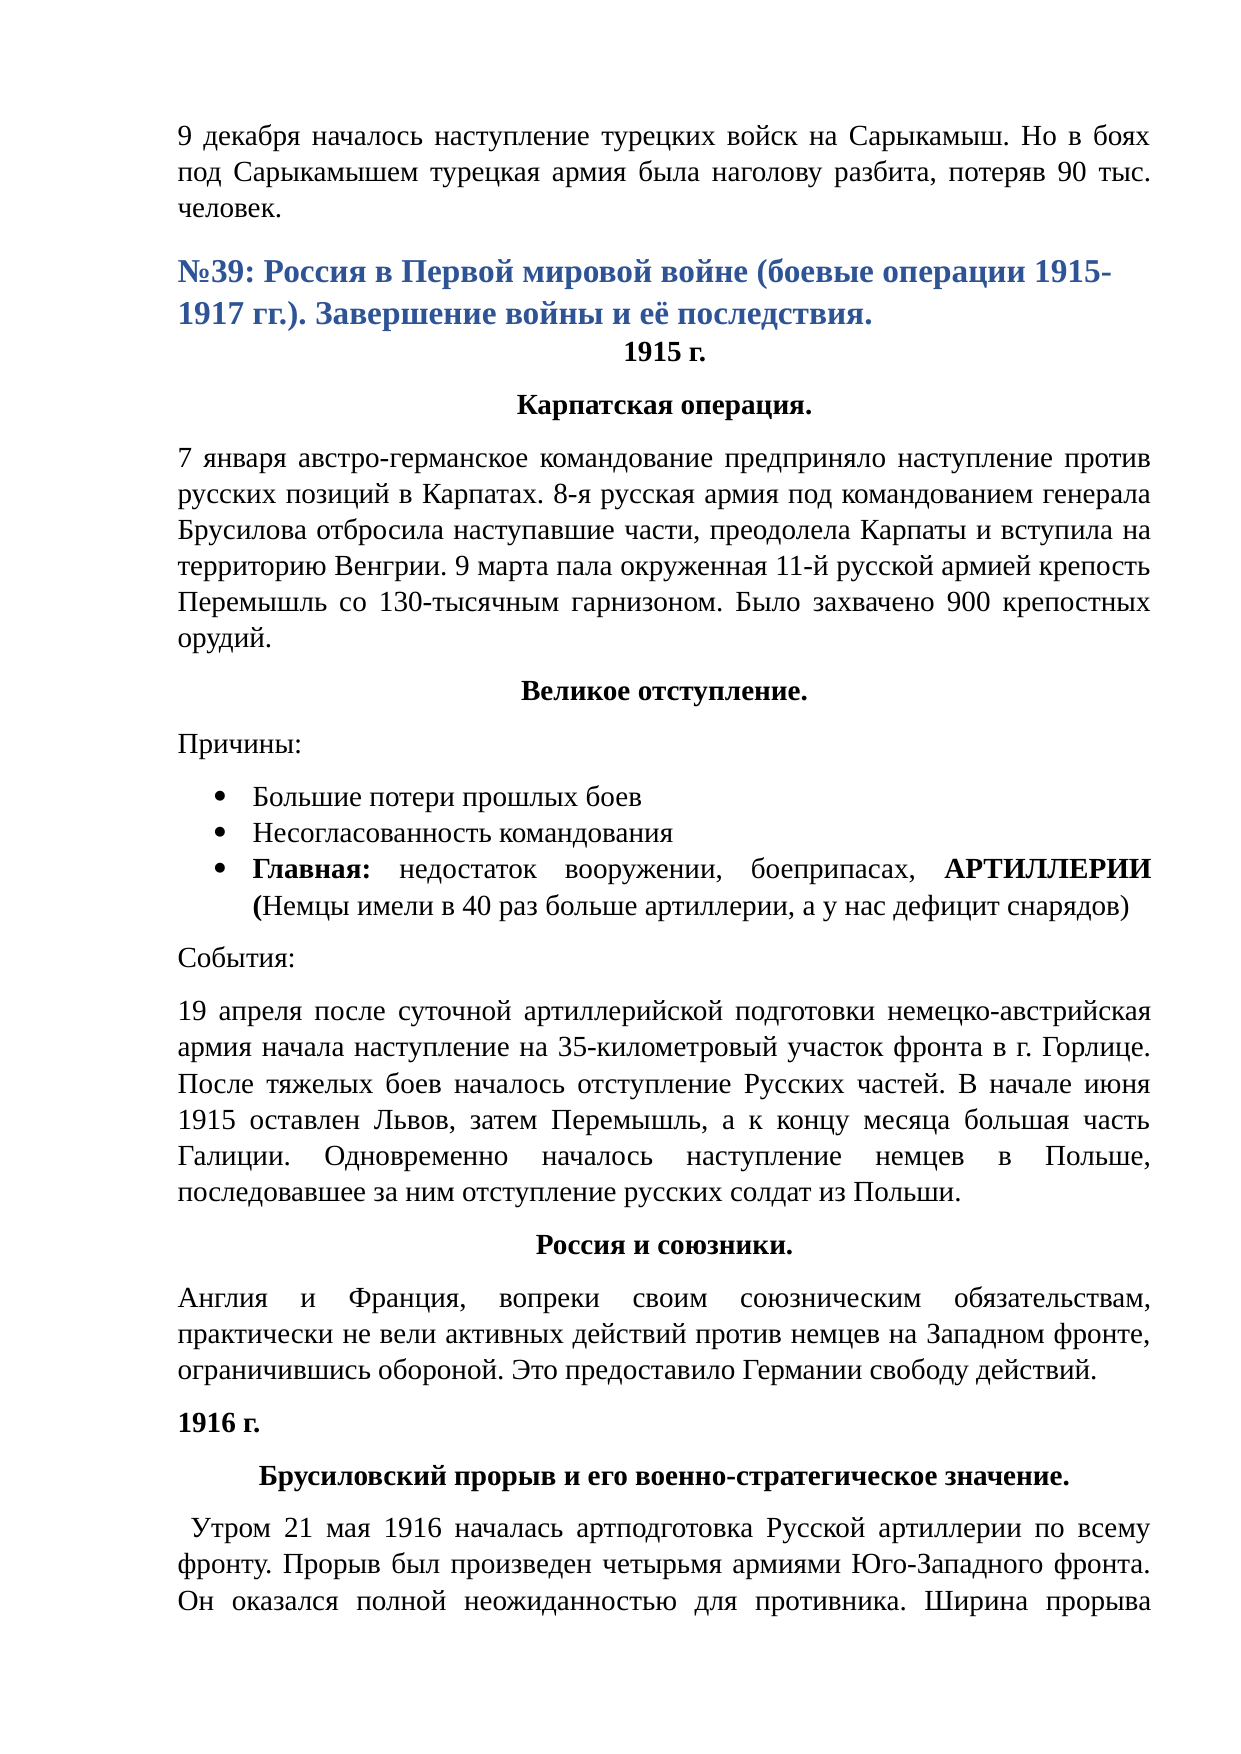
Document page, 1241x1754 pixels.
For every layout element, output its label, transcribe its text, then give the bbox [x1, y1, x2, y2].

text 19 апреля после суточной артиллерийской подготовки немецко-австрийская армия начала наступление на 35-километровый участок фронта в г. Горлице. После тяжелых боев началось отступление Русских частей. В начале июня 1915 оставлен Львов, затем Перемышль, а к концу месяца большая часть Галиции. Одновременно началось наступление немцев в Польше, последовавшее за ним отступление русских солдат из Польши. [177, 993, 1152, 1208]
text Карпатская операция. [177, 387, 1152, 421]
text Англия и Франция, вопреки своим союзническим обязательствам, практически не вели активных действий против немцев на Западном фронте, ограничившись обороной. Это предоставило Германии свободу действий. [177, 1280, 1152, 1386]
text Причины: [177, 726, 1152, 760]
text Брусиловский прорыв и его военно-стратегическое значение. [177, 1458, 1152, 1491]
list Большие потери прошлых боев [215, 779, 1152, 813]
list Несогласованность командования [215, 815, 1152, 849]
text 9 декабря началось наступление турецких войск на Сарыкамыш. Но в боях под Сарыкамышем турецкая армия была наголову разбита, потеряв 90 тыс. человек. [177, 118, 1152, 224]
text 1915 г. [177, 334, 1152, 368]
list Главная: недостаток вооружении, боеприпасах, АРТИЛЛЕРИИ (Немцы имели в 40 раз больше артиллерии, а у нас дефицит снарядов) [215, 852, 1152, 921]
text 7 января австро-германское командование предприняло наступление против русских позиций в Карпатах. 8-я русская армия под командованием генерала Брусилова отбросила наступавшие части, преодолела Карпаты и вступила на территорию Венгрии. 9 марта пала окруженная 11-й русской армией крепость Перемышль со 130-тысячным гарнизоном. Было захвачено 900 крепостных орудий. [177, 440, 1152, 654]
text Великое отступление. [177, 673, 1152, 707]
text Утром 21 мая 1916 началась артподготовка Русской артиллерии по всему фронту. Прорыв был произведен четырьмя армиями Юго-Западного фронта. Он оказался полной неожиданностью для противника. Ширина прорыва [177, 1511, 1152, 1616]
text 1916 г. [177, 1405, 1152, 1438]
text Россия и союзники. [177, 1227, 1152, 1261]
subtitle №39: Россия в Первой мировой войне (боевые операции 1915-1917 гг.). Завершение войны и её последствия. [177, 252, 1152, 331]
text События: [177, 941, 1152, 974]
